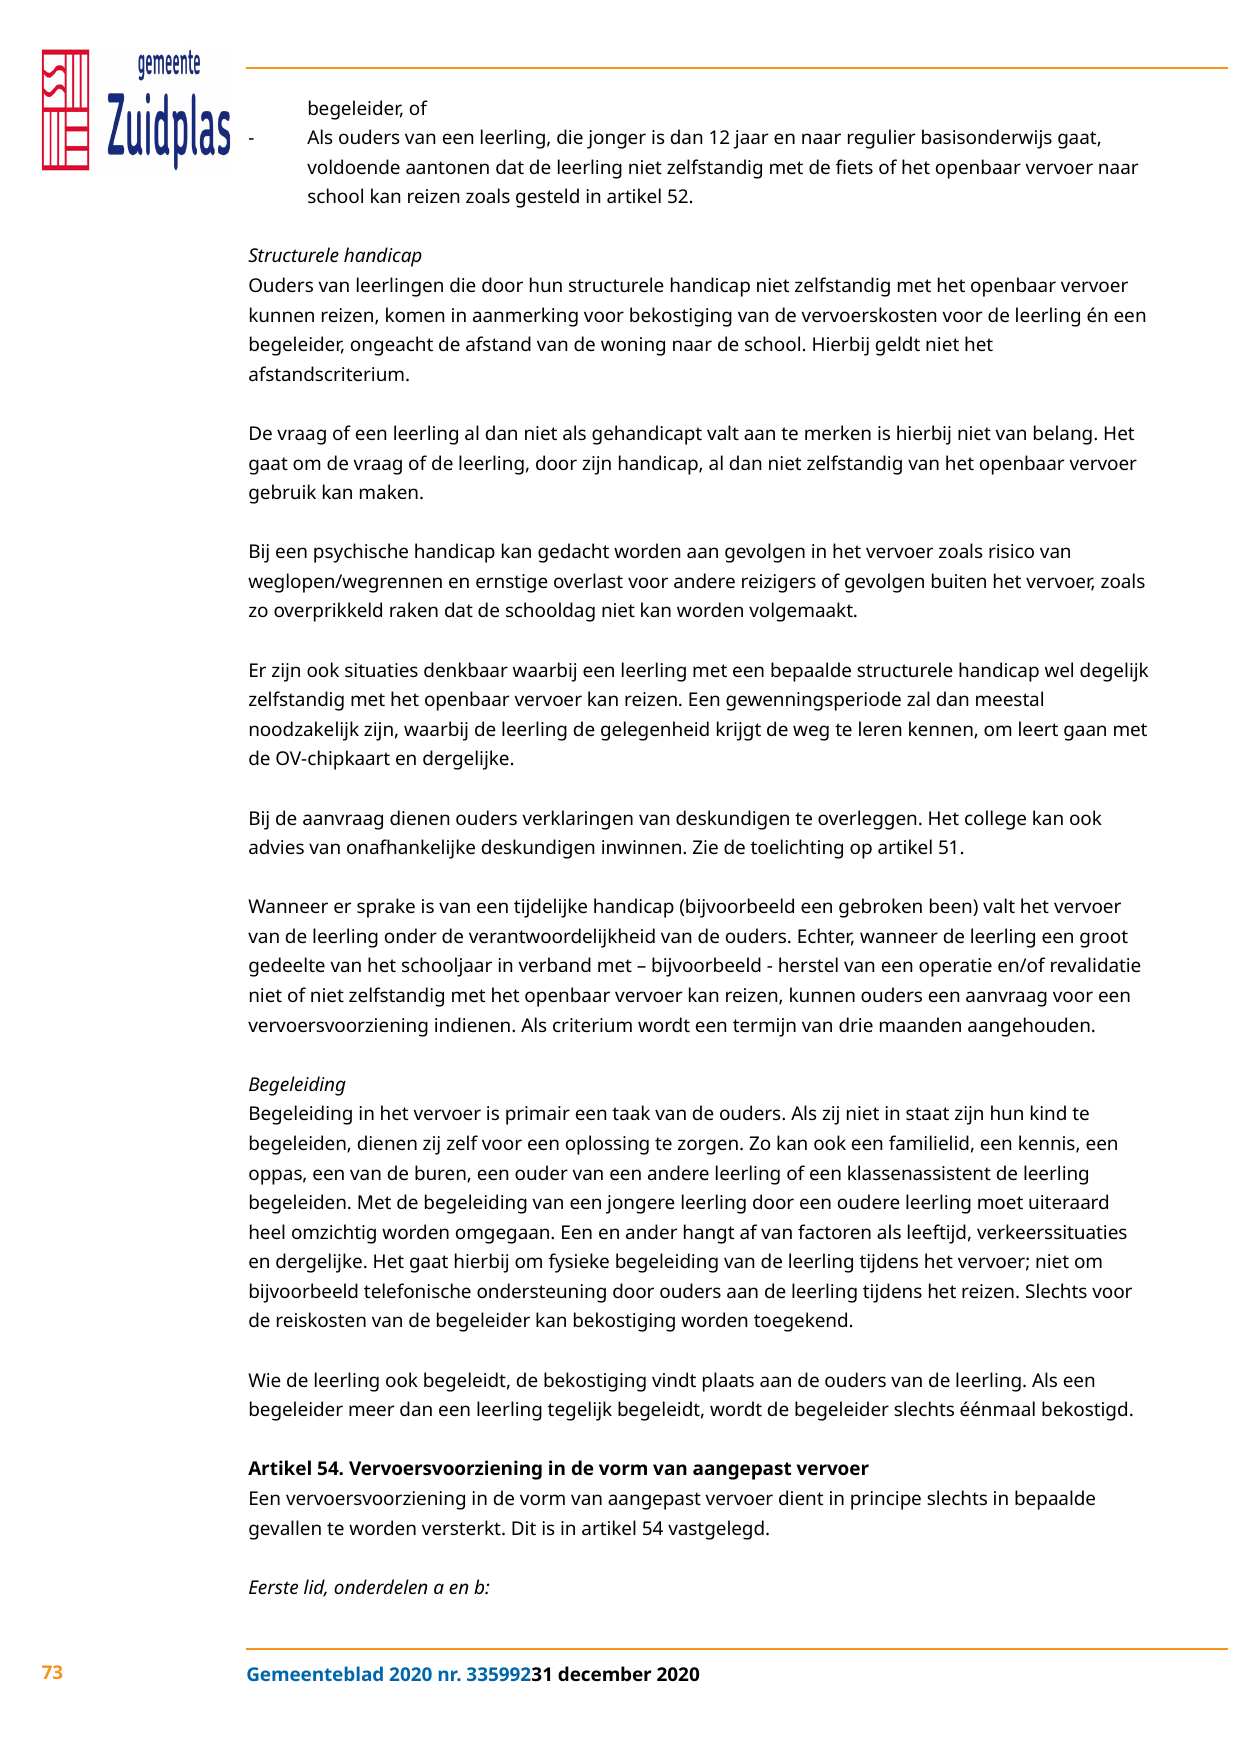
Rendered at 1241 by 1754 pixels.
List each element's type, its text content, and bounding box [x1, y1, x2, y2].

text Bij de aanvraag dienen ouders verklaringen van deskundigen te overleggen. Het college kan ook advies van onafhankelijke deskundigen inwinnen. Zie de toelichting op artikel 51. [248, 805, 1152, 860]
text Structurele handicap [248, 243, 1152, 268]
text Artikel 54. Vervoersvoorziening in de vorm van aangepast vervoer [248, 1456, 1152, 1481]
text Wie de leerling ook begeleidt, de bekostiging vindt plaats aan de ouders van de leerling. Als een begeleider meer dan een leerling tegelijk begeleidt, wordt de begeleider slechts éénmaal bekostigd. [248, 1367, 1152, 1422]
text Eerste lid, onderdelen a en b: [248, 1574, 1152, 1600]
picture [41, 47, 231, 172]
list begeleider, of [248, 95, 1152, 121]
text De vraag of een leerling al dan niet als gehandicapt valt aan te merken is hierbij niet van belang. Het gaat om de vraag of de leerling, door zijn handicap, al dan niet zelfstandig van het openbaar vervoer gebruik kan maken. [248, 420, 1152, 505]
text Een vervoersvoorziening in de vorm van aangepast vervoer dient in principe slechts in bepaalde gevallen te worden versterkt. Dit is in artikel 54 vastgelegd. [248, 1485, 1152, 1541]
text Begeleiding [248, 1071, 1152, 1097]
text Ouders van leerlingen die door hun structurele handicap niet zelfstandig met het openbaar vervoer kunnen reizen, komen in aanmerking voor bekostiging van de vervoerskosten voor de leerling én een begeleider, ongeacht de afstand van de woning naar de school. Hierbij geldt niet het afstandscriterium. [248, 272, 1152, 387]
text Bij een psychische handicap kan gedacht worden aan gevolgen in het vervoer zoals risico van weglopen/wegrennen en ernstige overlast voor andere reizigers of gevolgen buiten het vervoer, zoals zo overprikkeld raken dat de schooldag niet kan worden volgemaakt. [248, 538, 1152, 623]
text Wanneer er sprake is van een tijdelijke handicap (bijvoorbeeld een gebroken been) valt het vervoer van de leerling onder de verantwoordelijkheid van de ouders. Echter, wanneer de leerling een groot gedeelte van het schooljaar in verband met – bijvoorbeeld - herstel van een operatie en/of revalidatie niet of niet zelfstandig met het openbaar vervoer kan reizen, kunnen ouders een aanvraag voor een vervoersvoorziening indienen. Als criterium wordt een termijn van drie maanden aangehouden. [248, 893, 1152, 1038]
list Als ouders van een leerling, die jonger is dan 12 jaar en naar regulier basisonderwijs gaat, voldoende aantonen dat de leerling niet zelfstandig met de fiets of het openbaar vervoer naar school kan reizen zoals gesteld in artikel 52. [248, 124, 1152, 209]
text Begeleiding in het vervoer is primair een taak van de ouders. Als zij niet in staat zijn hun kind te begeleiden, dienen zij zelf voor een oplossing te zorgen. Zo kan ook een familielid, een kennis, een oppas, een van de buren, een ouder van een andere leerling of een klassenassistent de leerling begeleiden. Met de begeleiding van een jongere leerling door een oudere leerling moet uiteraard heel omzichtig worden omgegaan. Een en ander hangt af van factoren als leeftijd, verkeerssituaties en dergelijke. Het gaat hierbij om fysieke begeleiding van de leerling tijdens het vervoer; niet om bijvoorbeeld telefonische ondersteuning door ouders aan de leerling tijdens het reizen. Slechts voor de reiskosten van de begeleider kan bekostiging worden toegekend. [248, 1101, 1152, 1333]
text Er zijn ook situaties denkbaar waarbij een leerling met een bepaalde structurele handicap wel degelijk zelfstandig met het openbaar vervoer kan reizen. Een gewenningsperiode zal dan meestal noodzakelijk zijn, waarbij de leerling de gelegenheid krijgt de weg te leren kennen, om leert gaan met de OV-chipkaart en dergelijke. [248, 657, 1152, 771]
